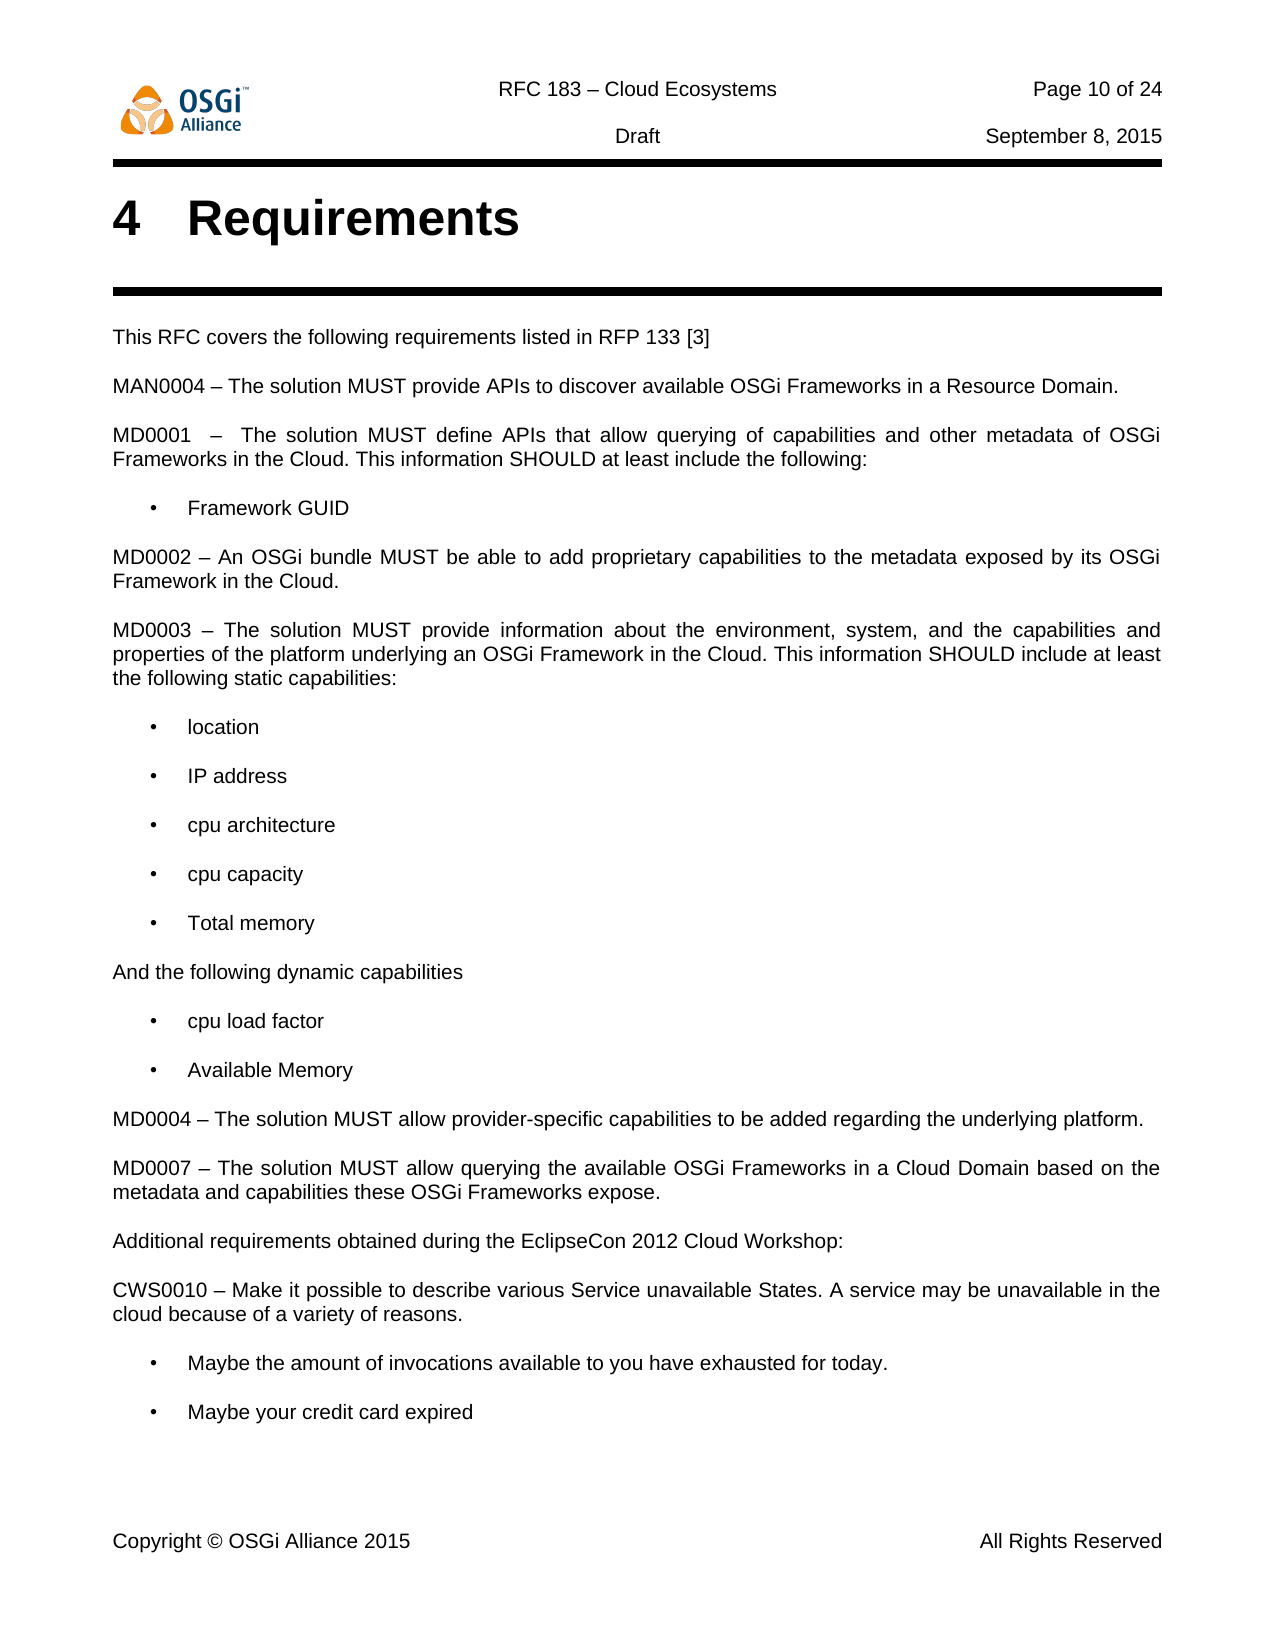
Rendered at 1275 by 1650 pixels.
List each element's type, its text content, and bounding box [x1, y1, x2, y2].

text MD0004 – The solution MUST allow provider-specific capabilities to be added regarding the underlying platform. [112, 1107, 1162, 1131]
list Framework GUID [150, 496, 1162, 520]
list location [150, 714, 1162, 738]
list IP address [150, 763, 1162, 788]
list Total memory [150, 911, 1162, 935]
picture [113, 78, 257, 142]
text MAN0004 – The solution MUST provide APIs to discover available OSGi Frameworks in a Resource Domain. [112, 374, 1162, 398]
text CWS0010 – Make it possible to describe various Service unavailable States. A service may be unavailable in the cloud because of a variety of reasons. [112, 1278, 1162, 1326]
text MD0002 – An OSGi bundle MUST be able to add proprietary capabilities to the metadata exposed by its OSGi Framework in the Cloud. [112, 545, 1162, 593]
list cpu load factor [150, 1009, 1162, 1033]
subtitle Requirements [112, 160, 1162, 296]
text Additional requirements obtained during the EclipseCon 2012 Cloud Workshop: [112, 1229, 1162, 1253]
list Available Memory [150, 1058, 1162, 1082]
list Maybe the amount of invocations available to you have exhausted for today. [150, 1351, 1162, 1375]
list cpu capacity [150, 862, 1162, 886]
text MD0003 – The solution MUST provide information about the environment, system, and the capabilities and properties of the platform underlying an OSGi Framework in the Cloud. This information SHOULD include at least the following static capabilities: [112, 618, 1162, 689]
text And the following dynamic capabilities [112, 960, 1162, 984]
text MD0007 – The solution MUST allow querying the available OSGi Frameworks in a Cloud Domain based on the metadata and capabilities these OSGi Frameworks expose. [112, 1156, 1162, 1204]
list Maybe your credit card expired [150, 1400, 1162, 1424]
text This RFC covers the following requirements listed in RFP 133 [3]. [112, 325, 1162, 349]
text MD0001 – The solution MUST define APIs that allow querying of capabilities and other metadata of OSGi Frameworks in the Cloud. This information SHOULD at least include the following: [112, 423, 1162, 471]
list cpu architecture [150, 813, 1162, 837]
